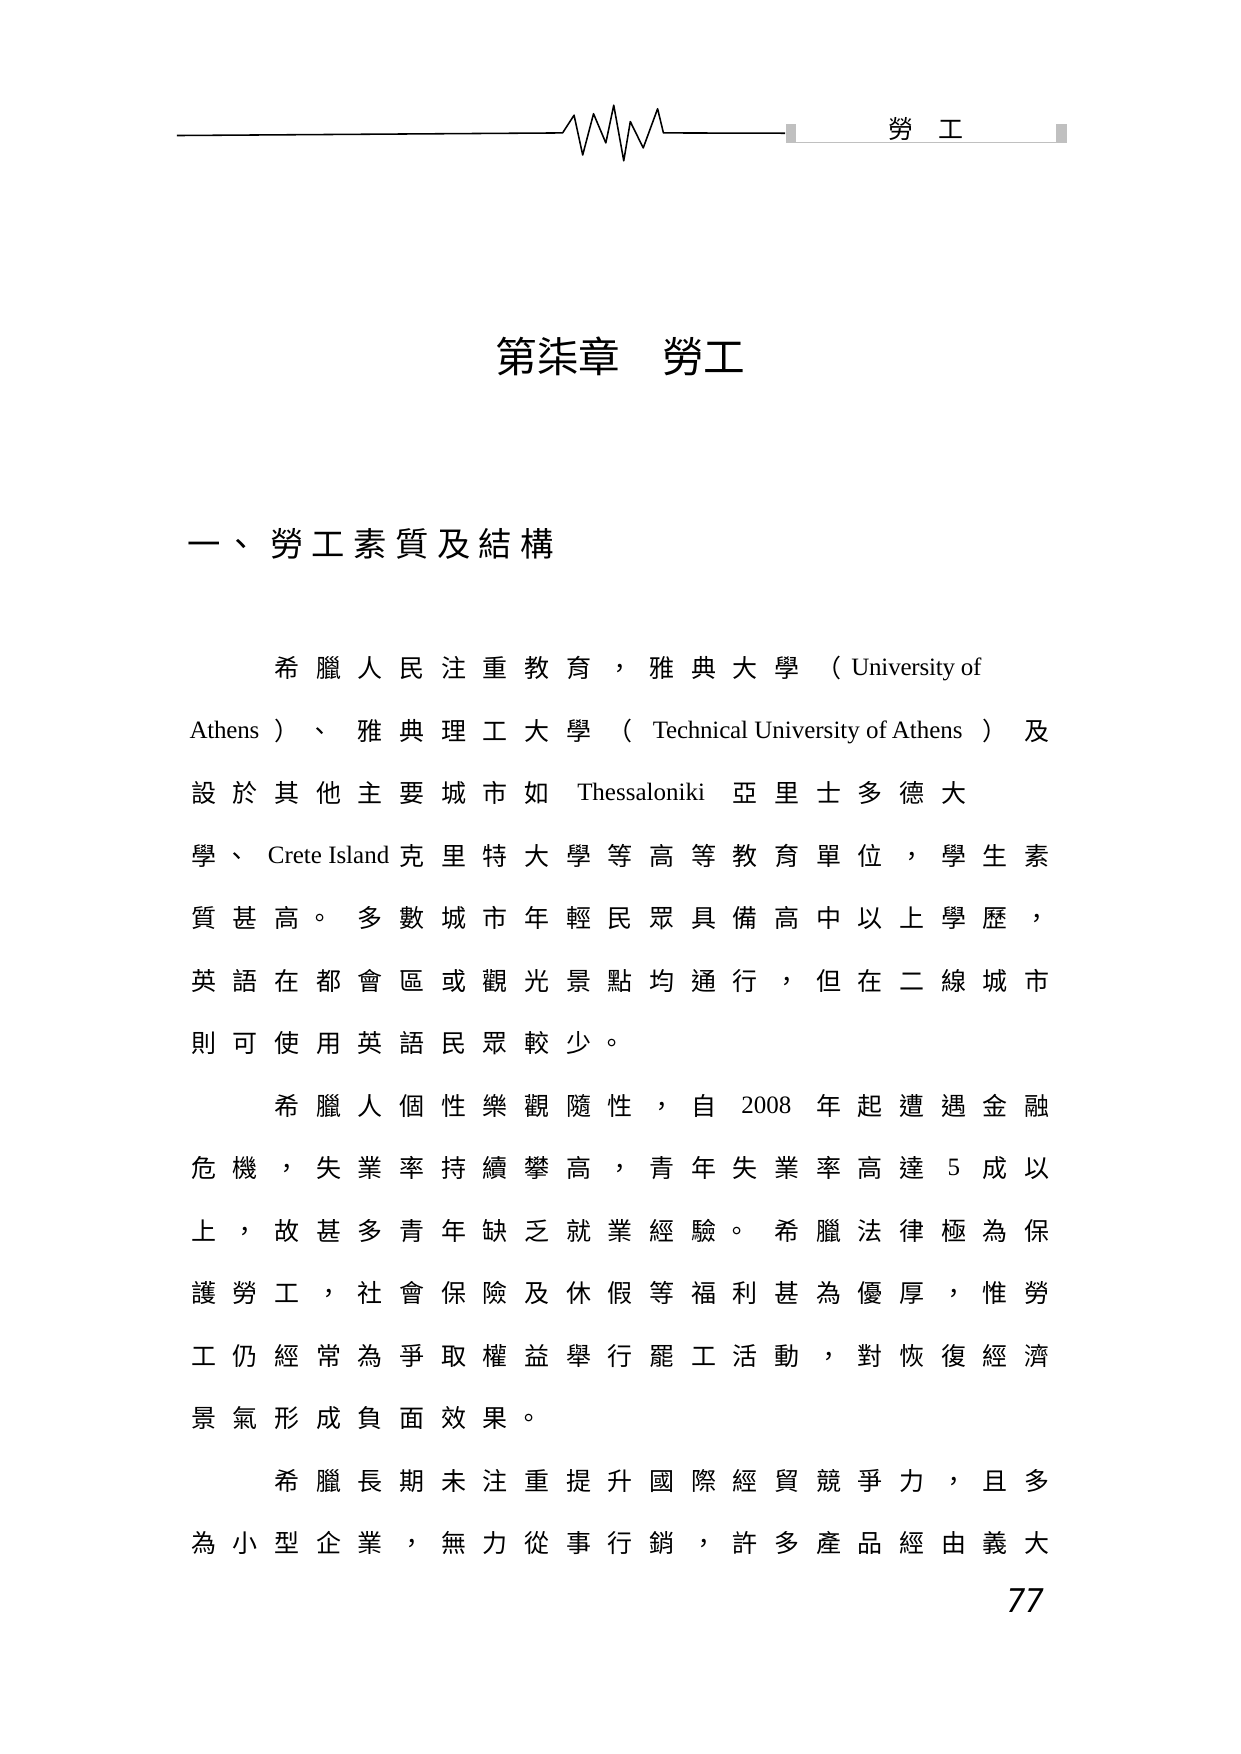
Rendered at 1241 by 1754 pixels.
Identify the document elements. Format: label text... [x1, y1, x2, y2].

text 第柒章 勞工 [183, 313, 1058, 375]
text 希臘人個性樂觀隨性，自2008年起遭遇金融危機，失業率持續攀高，青年失業率高達5成以上，故甚多青年缺乏就業經驗。希臘法律極為保護勞工，社會保險及休假等福利甚為優厚，惟勞工仍經常為爭取權益舉行罷工活動，對恢復經濟景氣形成負面效果。 [183, 1063, 1058, 1438]
text 希臘人民注重教育，雅典大學（University of Athens）、雅典理工大學（Technical University of Athens）及設於其他主要城市如Thessaloniki亞里士多德大學、Crete Island克里特大學等高等教育單位，學生素質甚高。多數城市年輕民眾具備高中以上學歷，英語在都會區或觀光景點均通行，但在二線城市則可使用英語民眾較少。 [183, 625, 1058, 1063]
text 希臘長期未注重提升國際經貿競爭力，且多為小型企業，無力從事行銷，許多產品經由義大 [183, 1438, 1058, 1563]
text 一、勞工素質及結構 [183, 500, 1058, 563]
